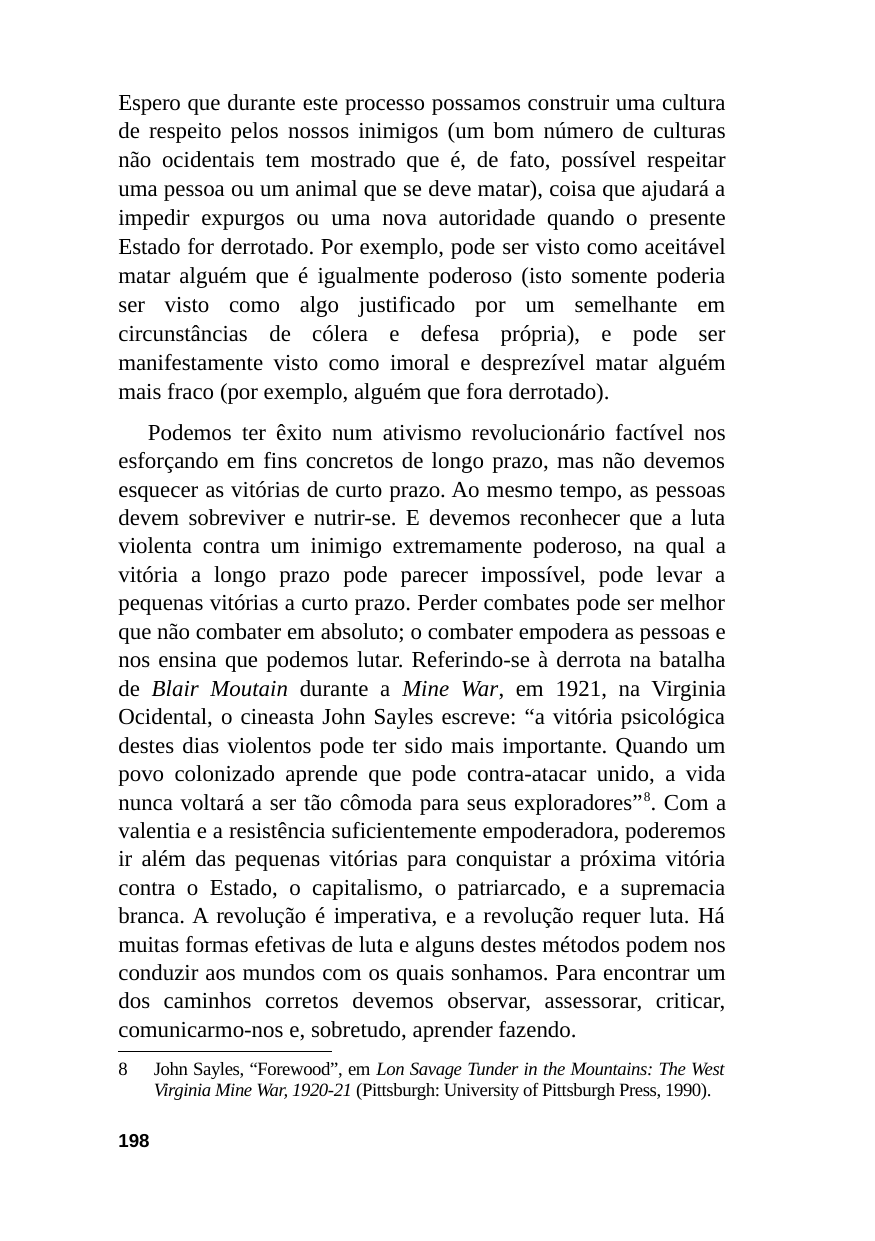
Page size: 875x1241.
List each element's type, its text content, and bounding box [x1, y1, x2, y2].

text Podemos ter êxito num ativismo revolucionário factível nos esforçando em fins concretos de longo prazo, mas não devemos esquecer as vitórias de curto prazo. Ao mesmo tempo, as pessoas devem sobreviver e nutrir-se. E devemos reconhecer que a luta violenta contra um inimigo extremamente poderoso, na qual a vitória a longo prazo pode parecer impossível, pode levar a pequenas vitórias a curto prazo. Perder combates pode ser melhor que não combater em absoluto; o combater empodera as pessoas e nos ensina que podemos lutar. Referindo-se à derrota na batalha de Blair Moutain durante a Mine War, em 1921, na Virginia Ocidental, o cineasta John Sayles escreve: “a vitória psicológica destes dias violentos pode ter sido mais importante. Quando um povo colonizado aprende que pode contra-atacar unido, a vida nunca voltará a ser tão cômoda para seus exploradores”. Com a valentia e a resistência suficientemente empoderadora, poderemos ir além das pequenas vitórias para conquistar a próxima vitória contra o Estado, o capitalismo, o patriarcado, e a supremacia branca. A revolução é imperativa, e a revolução requer luta. Há muitas formas efetivas de luta e alguns destes métodos podem nos conduzir aos mundos com os quais sonhamos. Para encontrar um dos caminhos corretos devemos observar, assessorar, criticar, comunicarmo-nos e, sobretudo, aprender fazendo. [118, 419, 726, 1042]
text Espero que durante este processo possamos construir uma cultura de respeito pelos nossos inimigos (um bom número de culturas não ocidentais tem mostrado que é, de fato, possível respeitar uma pessoa ou um animal que se deve matar), coisa que ajudará a impedir expurgos ou uma nova autoridade quando o presente Estado for derrotado. Por exemplo, pode ser visto como aceitável matar alguém que é igualmente poderoso (isto somente poderia ser visto como algo justificado por um semelhante em circunstâncias de cólera e defesa própria), e pode ser manifestamente visto como imoral e desprezível matar alguém mais fraco (por exemplo, alguém que fora derrotado). [118, 88, 726, 404]
text John Sayles, “Forewood”, em Lon Savage Tunder in the Mountains: The West Virginia Mine War, 1920-21 (Pittsburgh: University of Pittsburgh Press, 1990). [118, 1057, 726, 1101]
